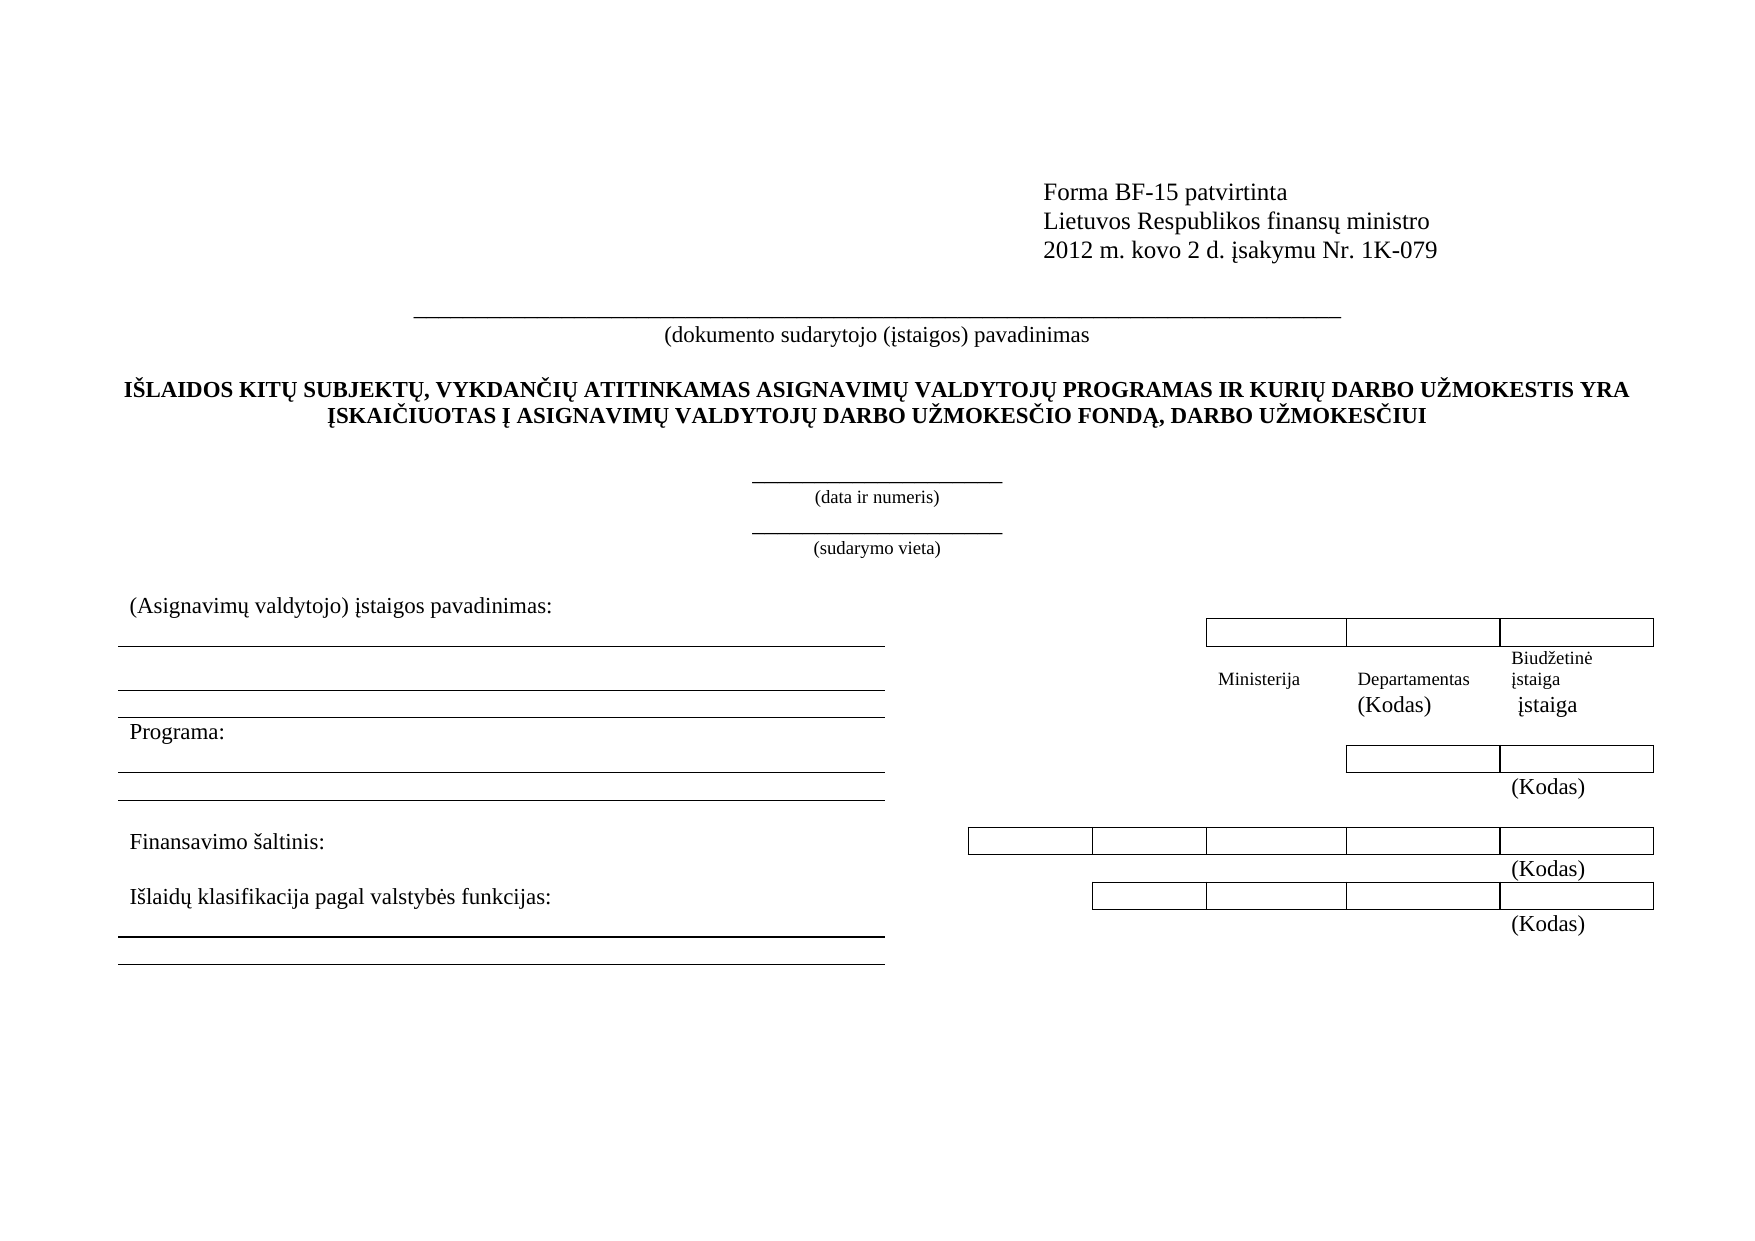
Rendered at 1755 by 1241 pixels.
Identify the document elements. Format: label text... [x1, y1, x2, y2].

table_cell [1093, 883, 1206, 909]
table_cell Departamentas [1346, 647, 1500, 690]
table_header [968, 587, 1093, 618]
table_cell [118, 647, 885, 690]
table_cell [1093, 936, 1207, 964]
table_cell Išlaidų klasifikacija pagal valstybės funkcijas: [118, 882, 885, 909]
table_cell [1093, 828, 1206, 854]
table_cell [1500, 800, 1653, 827]
table_cell Biudžetinė įstaiga [1500, 647, 1653, 690]
table_cell [969, 828, 1092, 854]
table_cell įstaiga [1500, 690, 1653, 717]
table_cell [1501, 828, 1653, 854]
table_cell (Kodas) [1346, 690, 1500, 717]
table_cell [1093, 772, 1207, 799]
text (sudarymo vieta) [118, 537, 1636, 558]
table_cell [1346, 717, 1500, 745]
table_cell [118, 938, 885, 964]
text Forma BF-15 patvirtinta [1043, 177, 1636, 206]
table_cell [1347, 828, 1499, 854]
table_cell [1207, 936, 1346, 964]
table_cell [1093, 910, 1207, 936]
table_cell [968, 772, 1093, 799]
table_cell [1093, 745, 1207, 772]
table_cell [118, 909, 885, 936]
text ____________________ [118, 457, 1636, 486]
table_cell [968, 800, 1093, 827]
table_cell [1346, 773, 1500, 799]
text IŠLAIDOS KITŲ SUBJEKTŲ, VYKDANČIŲ ATITINKAMAS ASIGNAVIMŲ VALDYTOJŲ PROGRAMAS IR KURIŲ DARBO UŽMOKESTIS YRA ĮSKAIČIUOTAS Į ASIGNAVIMŲ VALDYTOJŲ DARBO UŽMOKESČIO FONDĄ, DARBO UŽMOKESČIUI [118, 376, 1636, 429]
table_cell [1093, 717, 1207, 745]
table_cell [1347, 746, 1499, 772]
table_cell [118, 773, 885, 799]
table_cell [1501, 883, 1653, 909]
table_cell [968, 882, 1092, 909]
table_cell [1093, 800, 1207, 827]
table_cell [1346, 800, 1500, 827]
table_cell [885, 745, 968, 772]
table_cell [885, 800, 968, 827]
text 2012 m. kovo 2 d. įsakymu Nr. 1K-079 [1043, 235, 1636, 263]
table_cell [1347, 619, 1499, 646]
table_cell (Kodas) [1500, 773, 1653, 799]
table_cell [885, 936, 968, 964]
table_cell [118, 618, 885, 646]
table_cell [1093, 855, 1207, 882]
table_cell [1346, 855, 1500, 882]
table_cell Ministerija [1207, 647, 1346, 690]
table_cell [885, 690, 968, 717]
table_cell [885, 772, 968, 799]
table_cell [1207, 883, 1346, 909]
table_cell [118, 854, 885, 882]
table_cell [1207, 745, 1346, 772]
table_cell [968, 717, 1093, 745]
table_cell [885, 646, 968, 690]
table_cell [1207, 772, 1346, 799]
table_cell [968, 618, 1093, 646]
table_cell [1347, 883, 1499, 909]
table_cell Finansavimo šaltinis: [118, 827, 885, 854]
table_cell [1501, 746, 1653, 772]
table_cell [1207, 855, 1346, 882]
table_cell [118, 691, 885, 717]
table_cell [1207, 800, 1346, 827]
text Lietuvos Respublikos finansų ministro [1043, 206, 1636, 235]
table_cell [1207, 690, 1346, 717]
table_cell [968, 646, 1093, 690]
table_cell [885, 882, 968, 909]
table_cell (Kodas) [1500, 910, 1653, 936]
table_cell [968, 855, 1093, 882]
table_cell [968, 690, 1093, 717]
table_cell [885, 827, 968, 854]
table_cell [1346, 936, 1500, 964]
table_header (Asignavimų valdytojo) įstaigos pavadinimas: [118, 587, 885, 618]
text (data ir numeris) [118, 486, 1636, 508]
table_header [1346, 587, 1500, 618]
table_cell (Kodas) [1500, 855, 1653, 882]
table_header [1207, 587, 1346, 618]
text (dokumento sudarytojo (įstaigos) pavadinimas [118, 321, 1636, 347]
table_cell [118, 745, 885, 772]
table_cell [968, 909, 1093, 936]
table_cell [885, 854, 968, 882]
table_cell [1093, 690, 1207, 717]
table_header [1093, 587, 1207, 618]
table_cell [1207, 910, 1346, 936]
table_cell [968, 745, 1093, 772]
table_cell [885, 909, 968, 936]
table_cell [968, 936, 1093, 964]
table_cell [1500, 717, 1653, 745]
table_cell [1093, 646, 1207, 690]
table_header [885, 587, 968, 618]
table_cell [1207, 828, 1346, 854]
table_cell [1500, 936, 1653, 964]
table_header [1500, 587, 1653, 618]
table_cell [1501, 619, 1653, 646]
table_cell [885, 717, 968, 745]
table_cell [118, 801, 885, 827]
table_cell [885, 618, 968, 646]
table_cell [1346, 910, 1500, 936]
table_cell [1093, 618, 1206, 646]
text ____________________ [118, 508, 1636, 537]
table_cell [1207, 619, 1346, 646]
table_cell Programa: [118, 718, 885, 745]
table_cell [1207, 717, 1346, 745]
text _ [118, 292, 1636, 321]
